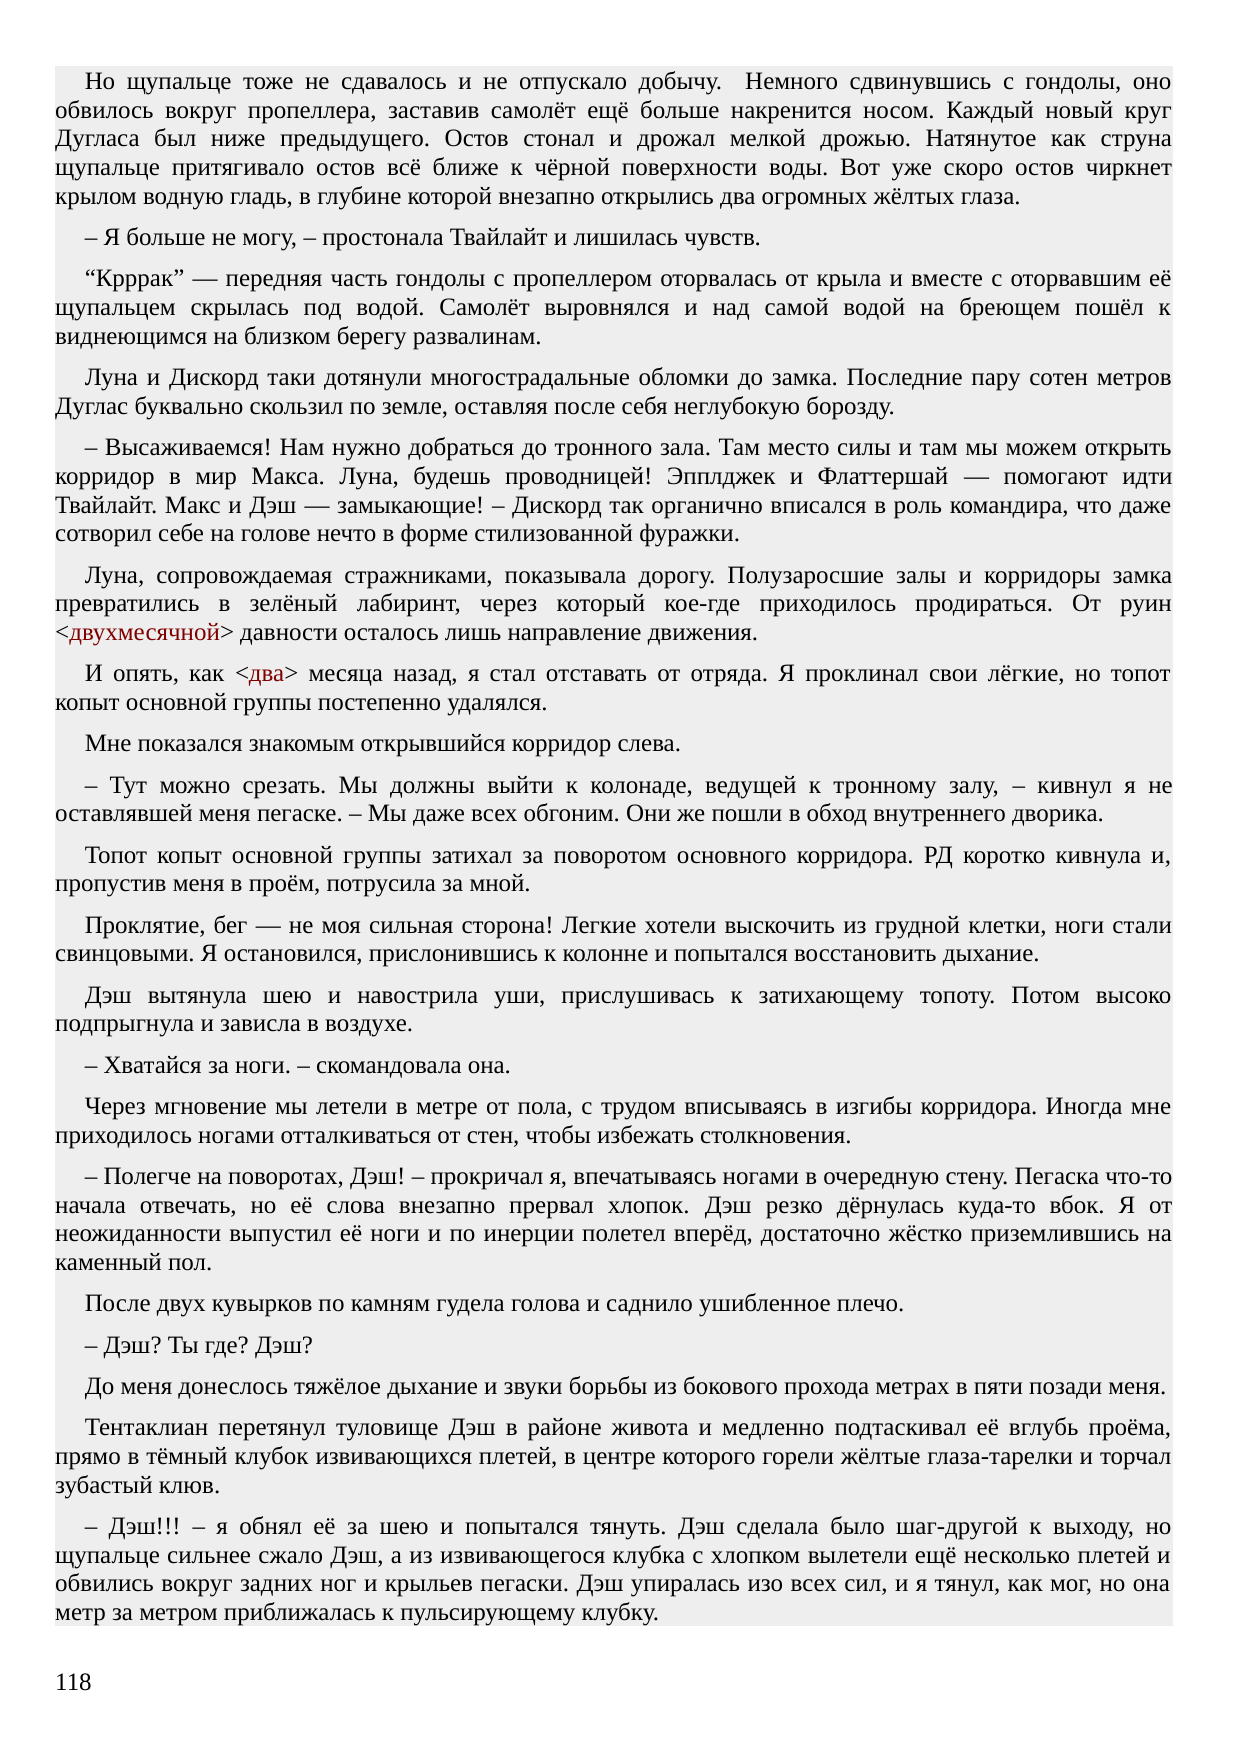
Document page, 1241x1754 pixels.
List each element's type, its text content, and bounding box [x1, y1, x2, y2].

text Луна и Дискорд таки дотянули многострадальные обломки до замка. Последние пару сотен метров Дуглас буквально скользил по земле, оставляя после себя неглубокую борозду. [55, 362, 1173, 420]
text – Полегче на поворотах, Дэш! – прокричал я, впечатываясь ногами в очередную стену. Пегаска что-то начала отвечать, но её слова внезапно прервал хлопок. Дэш резко дёрнулась куда-то вбок. Я от неожиданности выпустил её ноги и по инерции полетел вперёд, достаточно жёстко приземлившись на каменный пол. [55, 1161, 1173, 1276]
text Проклятие, бег — не моя сильная сторона! Легкие хотели выскочить из грудной клетки, ноги стали свинцовыми. Я остановился, прислонившись к колонне и попытался восстановить дыхание. [55, 910, 1173, 967]
text До меня донеслось тяжёлое дыхание и звуки борьбы из бокового прохода метрах в пяти позади меня. [55, 1371, 1173, 1400]
text – Высаживаемся! Нам нужно добраться до тронного зала. Там место силы и там мы можем открыть корридор в мир Макса. Луна, будешь проводницей! Эпплджек и Флаттершай — помогают идти Твайлайт. Макс и Дэш — замыкающие! – Дискорд так органично вписался в роль командира, что даже сотворил себе на голове нечто в форме стилизованной фуражки. [55, 432, 1173, 547]
text “Крррак” — передняя часть гондолы с пропеллером оторвалась от крыла и вместе с оторвавшим её щупальцем скрылась под водой. Самолёт выровнялся и над самой водой на бреющем пошёл к виднеющимся на близком берегу развалинам. [55, 263, 1173, 350]
text Тентаклиан перетянул туловище Дэш в районе живота и медленно подтаскивал её вглубь проёма, прямо в тёмный клубок извивающихся плетей, в центре которого горели жёлтые глаза-тарелки и торчал зубастый клюв. [55, 1412, 1173, 1498]
text Через мгновение мы летели в метре от пола, с трудом вписываясь в изгибы корридора. Иногда мне приходилось ногами отталкиваться от стен, чтобы избежать столкновения. [55, 1091, 1173, 1148]
text Топот копыт основной группы затихал за поворотом основного корридора. РД коротко кивнула и, пропустив меня в проём, потрусила за мной. [55, 840, 1173, 897]
text Луна, сопровождаемая стражниками, показывала дорогу. Полузаросшие залы и корридоры замка превратились в зелёный лабиринт, через который кое-где приходилось продираться. От руин <двухмесячной> давности осталось лишь направление движения. [55, 560, 1173, 646]
text Дэш вытянула шею и навострила уши, прислушивась к затихающему топоту. Потом высоко подпрыгнула и зависла в воздухе. [55, 980, 1173, 1037]
text Но щупальце тоже не сдавалось и не отпускало добычу. Немного сдвинувшись с гондолы, оно обвилось вокруг пропеллера, заставив самолёт ещё больше накренится носом. Каждый новый круг Дугласа был ниже предыдущего. Остов стонал и дрожал мелкой дрожью. Натянутое как струна щупальце притягивало остов всё ближе к чёрной поверхности воды. Вот уже скоро остов чиркнет крылом водную гладь, в глубине которой внезапно открылись два огромных жёлтых глаза. [55, 66, 1173, 210]
text – Хватайся за ноги. – скомандовала она. [55, 1050, 1173, 1078]
text Мне показался знакомым открывшийся корридор слева. [55, 728, 1173, 757]
text – Дэш? Ты где? Дэш? [55, 1330, 1173, 1358]
text – Тут можно срезать. Мы должны выйти к колонаде, ведущей к тронному залу, – кивнул я не оставлявшей меня пегаске. – Мы даже всех обгоним. Они же пошли в обход внутреннего дворика. [55, 770, 1173, 827]
text И опять, как <два> месяца назад, я стал отставать от отряда. Я проклинал свои лёгкие, но топот копыт основной группы постепенно удалялся. [55, 658, 1173, 716]
text – Я больше не могу, – простонала Твайлайт и лишилась чувств. [55, 222, 1173, 251]
text – Дэш!!! – я обнял её за шею и попытался тянуть. Дэш сделала было шаг-другой к выходу, но щупальце сильнее сжало Дэш, а из извивающегося клубка с хлопком вылетели ещё несколько плетей и обвились вокруг задних ног и крыльев пегаски. Дэш упиралась изо всех сил, и я тянул, как мог, но она метр за метром приближалась к пульсирующему клубку. [55, 1511, 1173, 1626]
text После двух кувырков по камням гудела голова и саднило ушибленное плечо. [55, 1288, 1173, 1317]
